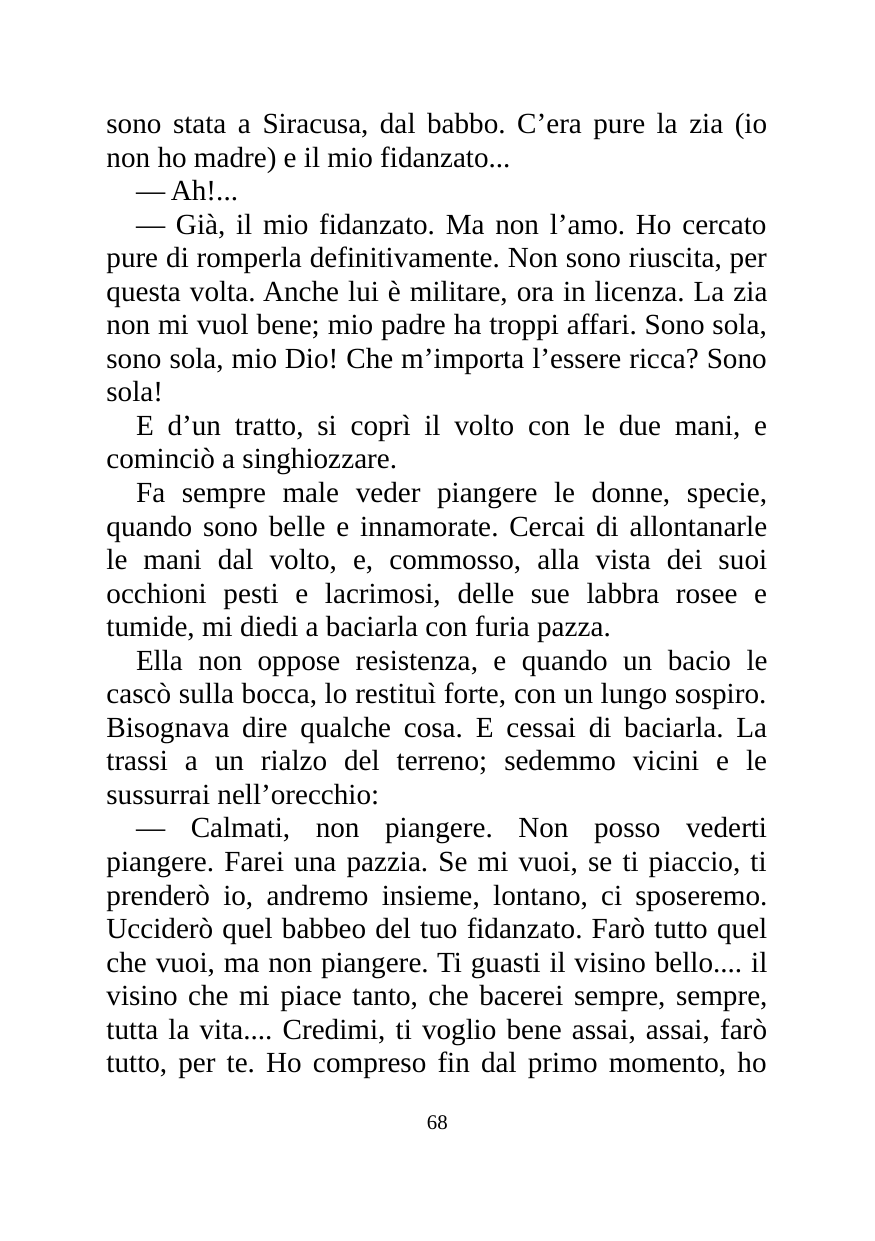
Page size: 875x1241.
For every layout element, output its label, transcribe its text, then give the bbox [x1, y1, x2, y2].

text — Calmati, non piangere. Non posso vederti piangere. Farei una pazzia. Se mi vuoi, se ti piaccio, ti prenderò io, andremo insieme, lontano, ci sposeremo. Ucciderò quel babbeo del tuo fidanzato. Farò tutto quel che vuoi, ma non piangere. Ti guasti il visino bello.... il visino che mi piace tanto, che bacerei sempre, sempre, tutta la vita.... Credimi, ti voglio bene assai, assai, farò tutto, per te. Ho compreso fin dal primo momento, ho [106, 811, 768, 1079]
text — Ah!... [106, 173, 768, 207]
text E d’un tratto, si coprì il volto con le due mani, e cominciò a singhiozzare. [106, 408, 768, 475]
text sono stata a Siracusa, dal babbo. C’era pure la zia (io non ho madre) e il mio fidanzato... [106, 106, 768, 173]
text — Già, il mio fidanzato. Ma non l’amo. Ho cercato pure di romperla definitivamente. Non sono riuscita, per questa volta. Anche lui è militare, ora in licenza. La zia non mi vuol bene; mio padre ha troppi affari. Sono sola, sono sola, mio Dio! Che m’importa l’essere ricca? Sono sola! [106, 207, 768, 408]
text Ella non oppose resistenza, e quando un bacio le cascò sulla bocca, lo restituì forte, con un lungo sospiro. Bisognava dire qualche cosa. E cessai di baciarla. La trassi a un rialzo del terreno; sedemmo vicini e le sussurrai nell’orecchio: [106, 643, 768, 811]
text Fa sempre male veder piangere le donne, specie, quando sono belle e innamorate. Cercai di allontanarle le mani dal volto, e, commosso, alla vista dei suoi occhioni pesti e lacrimosi, delle sue labbra rosee e tumide, mi diedi a baciarla con furia pazza. [106, 475, 768, 643]
